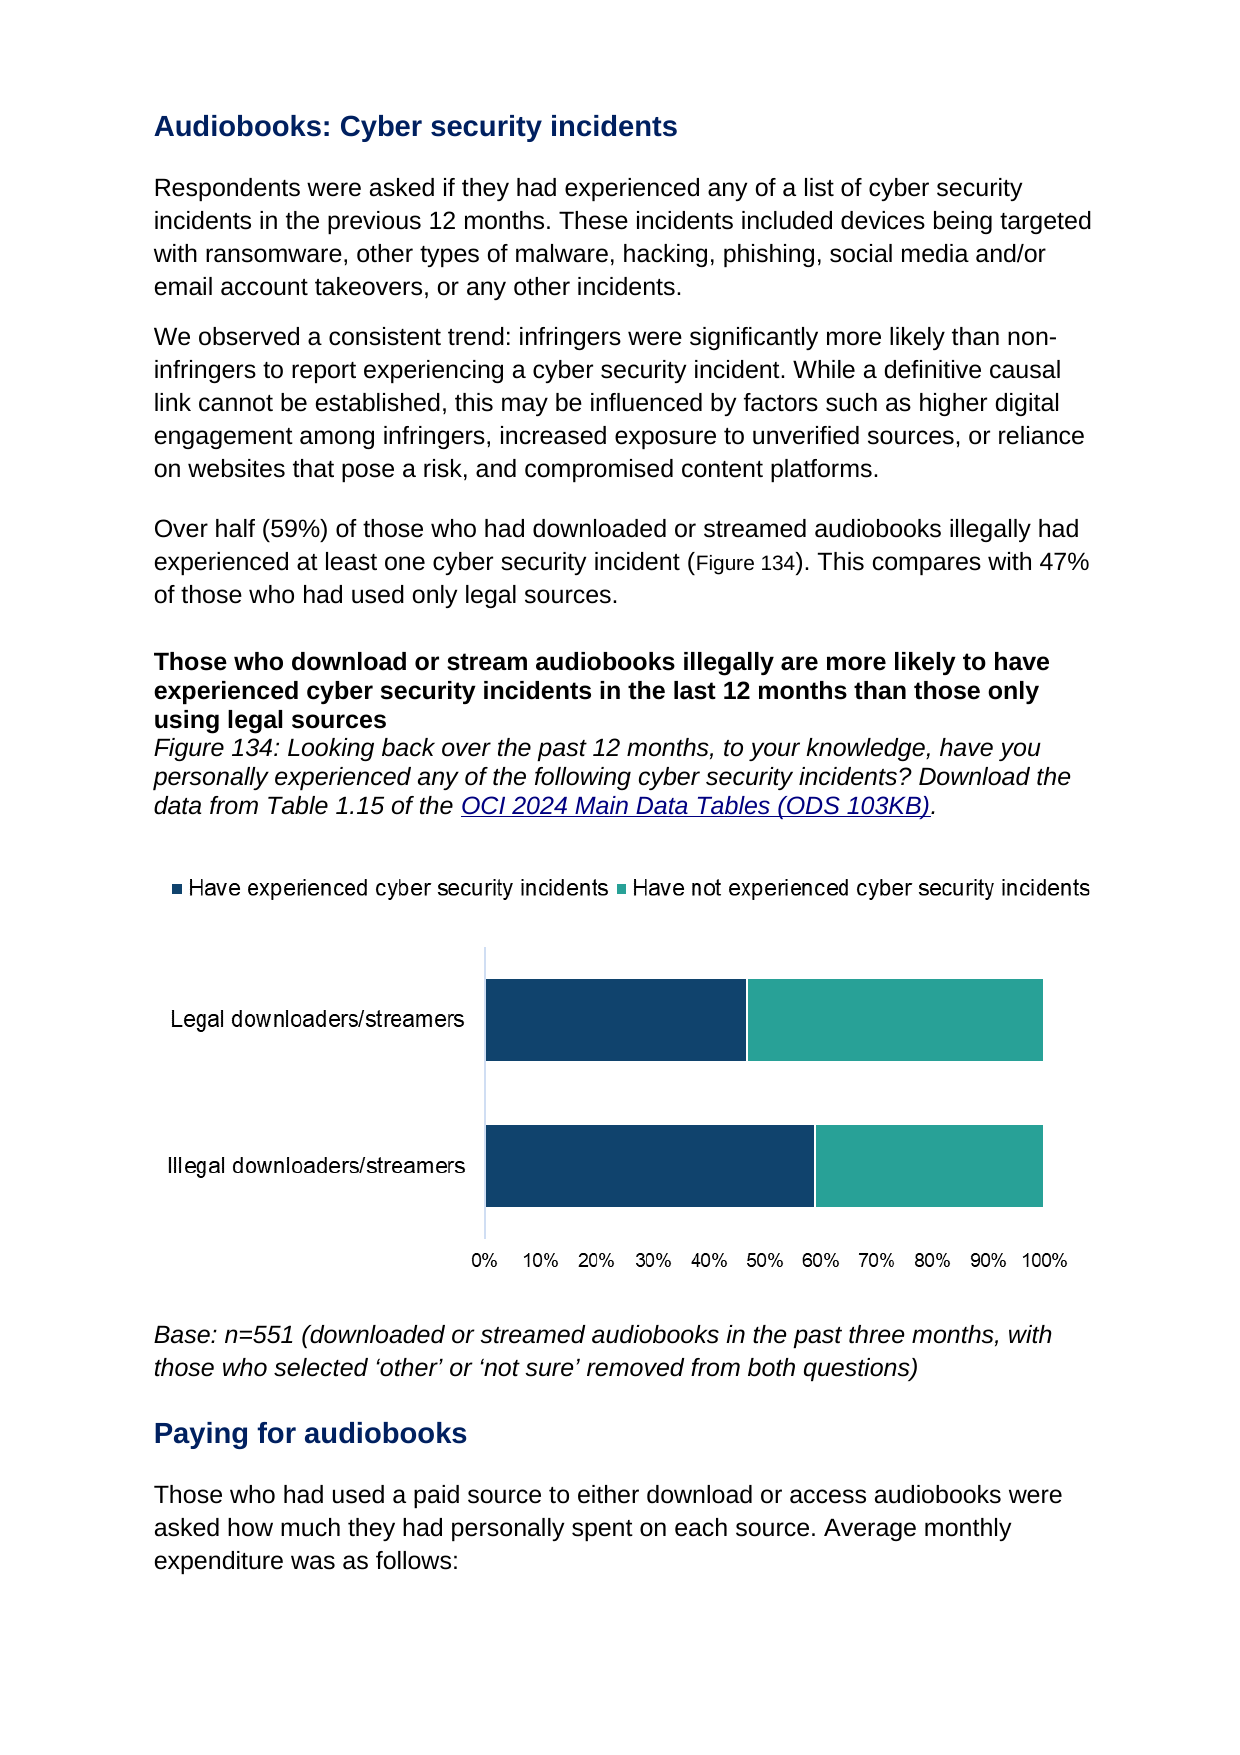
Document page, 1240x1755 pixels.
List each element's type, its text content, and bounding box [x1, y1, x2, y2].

text Base: n=551 (downloaded or streamed audiobooks in the past three months, with those who selected ‘other’ or ‘not sure’ removed from both questions) [153, 1320, 1089, 1382]
text Figure 134: Looking back over the past 12 months, to your knowledge, have you personally experienced any of the following cyber security incidents? Download the data from Table 1.15 of the OCI 2024 Main Data Tables (ODS 103KB). [153, 733, 1089, 820]
text Those who had used a paid source to either download or access audiobooks were asked how much they had personally spent on each source. Average monthly expenditure was as follows: [153, 1480, 1089, 1575]
text Respondents were asked if they had experienced any of a list of cyber security incidents in the previous 12 months. These incidents included devices being targeted with ransomware, other types of malware, hacking, phishing, social media and/or email account takeovers, or any other incidents. [153, 173, 1101, 301]
text We observed a consistent trend: infringers were significantly more likely than non-infringers to report experiencing a cyber security incident. While a definitive causal link cannot be established, this may be influenced by factors such as higher digital engagement among infringers, increased exposure to unverified sources, or reliance on websites that pose a risk, and compromised content platforms. [153, 322, 1101, 510]
text Over half (59%) of those who had downloaded or streamed audiobooks illegally had experienced at least one cyber security incident (Figure 134). This compares with 47% of those who had used only legal sources. [153, 514, 1101, 608]
subtitle Those who download or stream audiobooks illegally are more likely to have experienced cyber security incidents in the last 12 months than those only using legal sources [153, 647, 1089, 733]
subtitle Paying for audiobooks [153, 1416, 1089, 1450]
subtitle Audiobooks: Cyber security incidents [153, 109, 1089, 143]
